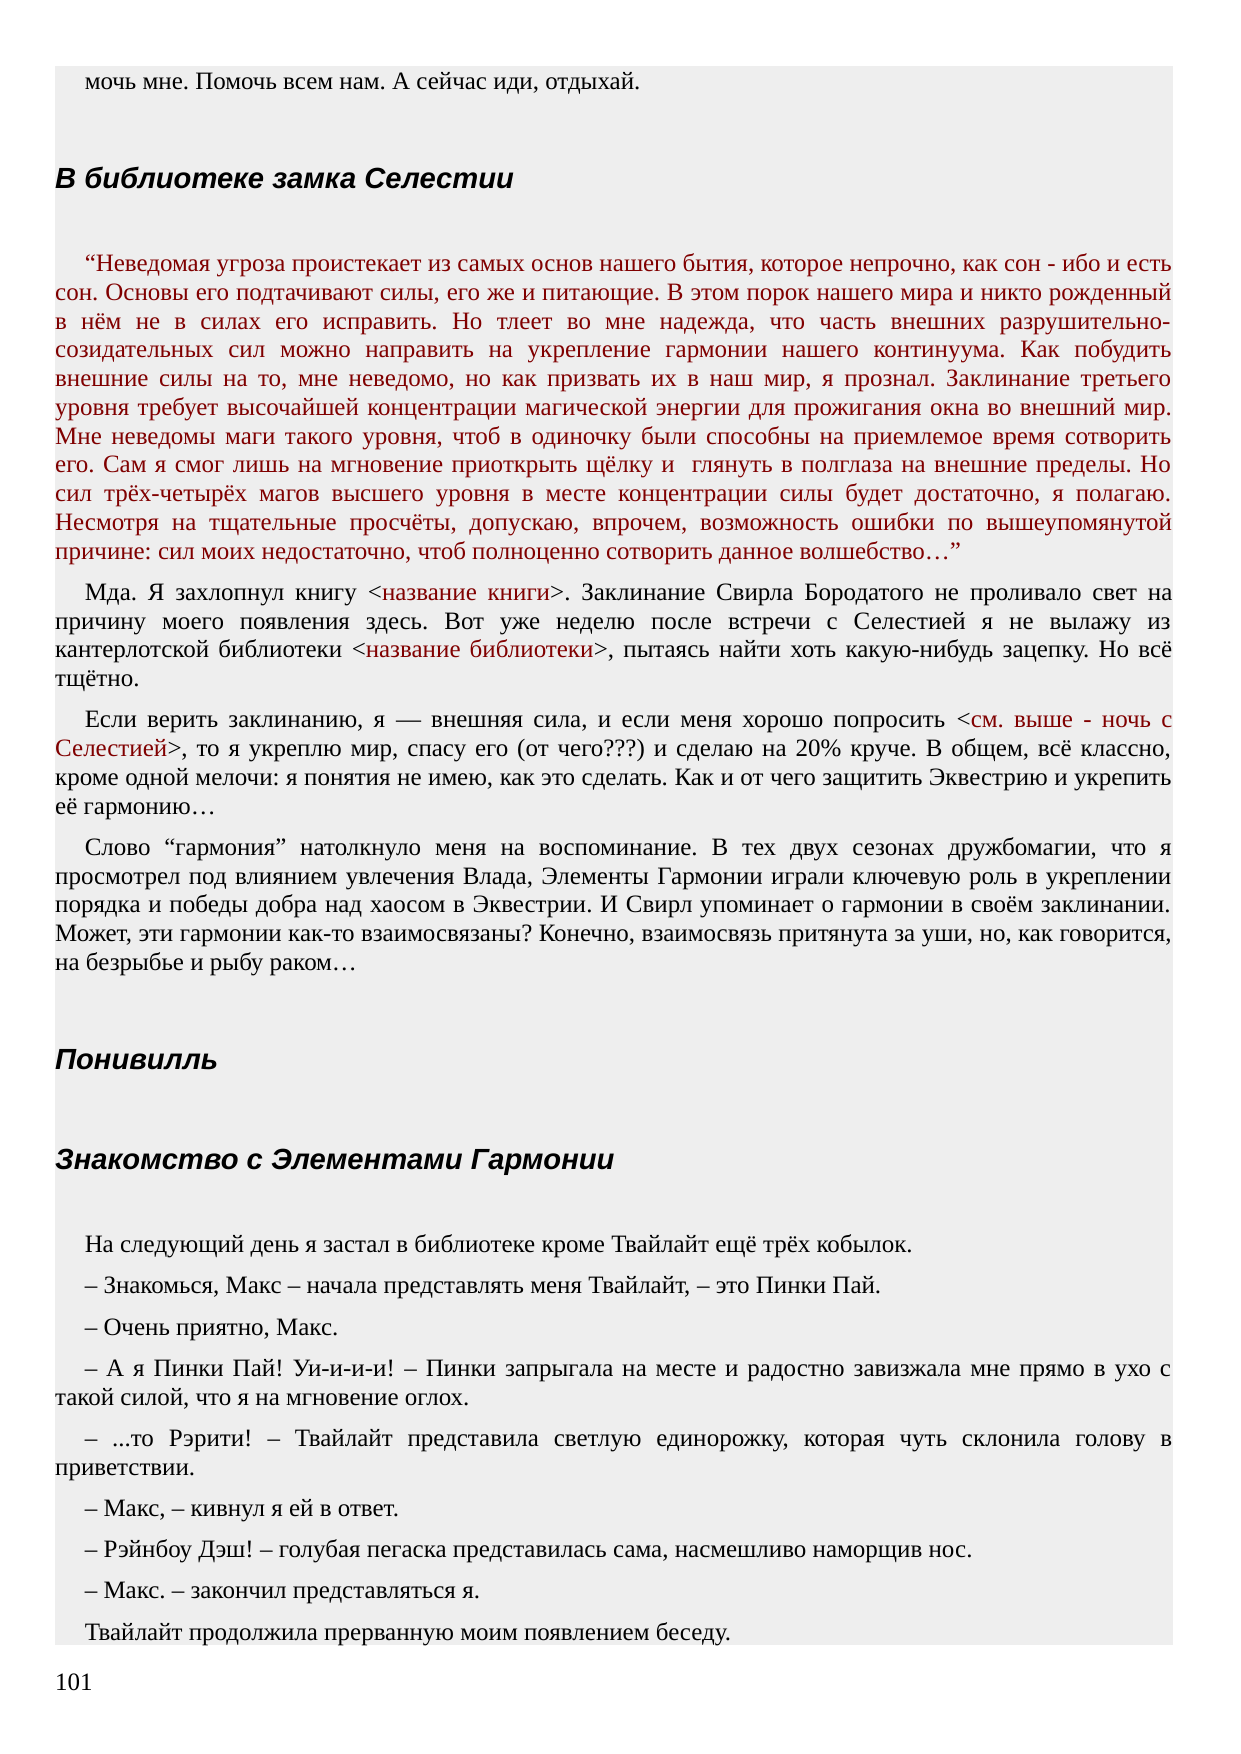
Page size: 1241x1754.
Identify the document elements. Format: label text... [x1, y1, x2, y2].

text – Знакомься, Макс – начала представлять меня Твайлайт, – это Пинки Пай. [55, 1270, 1173, 1299]
text – ...то Рэрити! – Твайлайт представила светлую единорожку, которая чуть склонила голову в приветствии. [55, 1423, 1173, 1480]
subtitle Знакомство с Элементами Гармонии [55, 1142, 1173, 1175]
subtitle В библиотеке замка Селестии [55, 161, 1173, 194]
text Твайлайт продолжила прерванную моим появлением беседу. [55, 1617, 1173, 1645]
text Мда. Я захлопнул книгу <название книги>. Заклинание Свирла Бородатого не проливало свет на причину моего появления здесь. Вот уже неделю после встречи с Селестией я не вылажу из кантерлотской библиотеки <название библиотеки>, пытаясь найти хоть какую-нибудь зацепку. Но всё тщётно. [55, 577, 1173, 692]
text – Очень приятно, Макс. [55, 1312, 1173, 1340]
text – Макс, – кивнул я ей в ответ. [55, 1493, 1173, 1522]
text мочь мне. Помочь всем нам. А сейчас иди, отдыхай. [55, 66, 1173, 95]
text На следующий день я застал в библиотеке кроме Твайлайт ещё трёх кобылок. [55, 1229, 1173, 1258]
text – Рэйнбоу Дэш! – голубая пегаска представилась сама, насмешливо наморщив нос. [55, 1534, 1173, 1563]
text – А я Пинки Пай! Уи-и-и-и! – Пинки запрыгала на месте и радостно завизжала мне прямо в ухо с такой силой, что я на мгновение оглох. [55, 1353, 1173, 1410]
text – Макс. – закончил представляться я. [55, 1575, 1173, 1604]
text Слово “гармония” натолкнуло меня на воспоминание. В тех двух сезонах дружбомагии, что я просмотрел под влиянием увлечения Влада, Элементы Гармонии играли ключевую роль в укреплении порядка и победы добра над хаосом в Эквестрии. И Свирл упоминает о гармонии в своём заклинании. Может, эти гармонии как-то взаимосвязаны? Конечно, взаимосвязь притянута за уши, но, как говорится, на безрыбье и рыбу раком… [55, 832, 1173, 976]
subtitle Понивилль [55, 1042, 1173, 1076]
text Если верить заклинанию, я — внешняя сила, и если меня хорошо попросить <см. выше - ночь с Селестией>, то я укреплю мир, спасу его (от чего???) и сделаю на 20% круче. В общем, всё классно, кроме одной мелочи: я понятия не имею, как это сделать. Как и от чего защитить Эквестрию и укрепить её гармонию… [55, 704, 1173, 819]
text “Неведомая угроза проистекает из самых основ нашего бытия, которое непрочно, как сон - ибо и есть сон. Основы его подтачивают силы, его же и питающие. В этом порок нашего мира и никто рожденный в нём не в силах его исправить. Но тлеет во мне надежда, что часть внешних разрушительно-созидательных сил можно направить на укрепление гармонии нашего континуума. Как побудить внешние силы на то, мне неведомо, но как призвать их в наш мир, я прознал. Заклинание третьего уровня требует высочайшей концентрации магической энергии для прожигания окна во внешний мир. Мне неведомы маги такого уровня, чтоб в одиночку были способны на приемлемое время сотворить его. Сам я смог лишь на мгновение приоткрыть щёлку и глянуть в полглаза на внешние пределы. Но сил трёх-четырёх магов высшего уровня в месте концентрации силы будет достаточно, я полагаю. Несмотря на тщательные просчёты, допускаю, впрочем, возможность ошибки по вышеупомянутой причине: сил моих недостаточно, чтоб полноценно сотворить данное волшебство…” [55, 248, 1173, 564]
